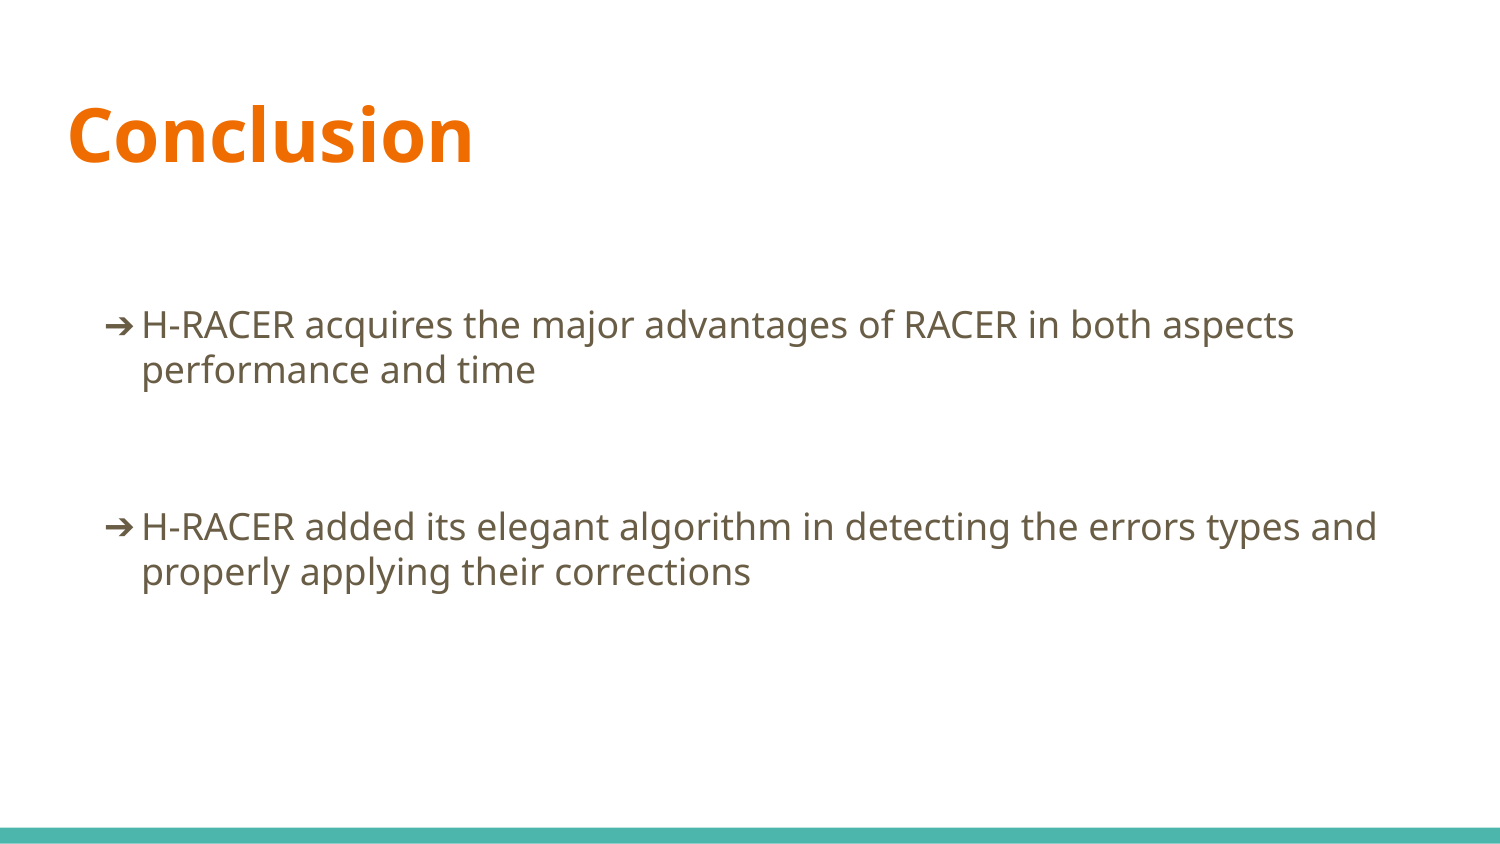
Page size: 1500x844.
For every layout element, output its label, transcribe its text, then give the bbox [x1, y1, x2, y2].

list H-RACER acquires the major advantages of RACER in both aspects performance and time H-RACER added its elegant algorithm in detecting the errors types and properly applying their corrections [51, 207, 1449, 750]
title Conclusion [51, 72, 1449, 189]
